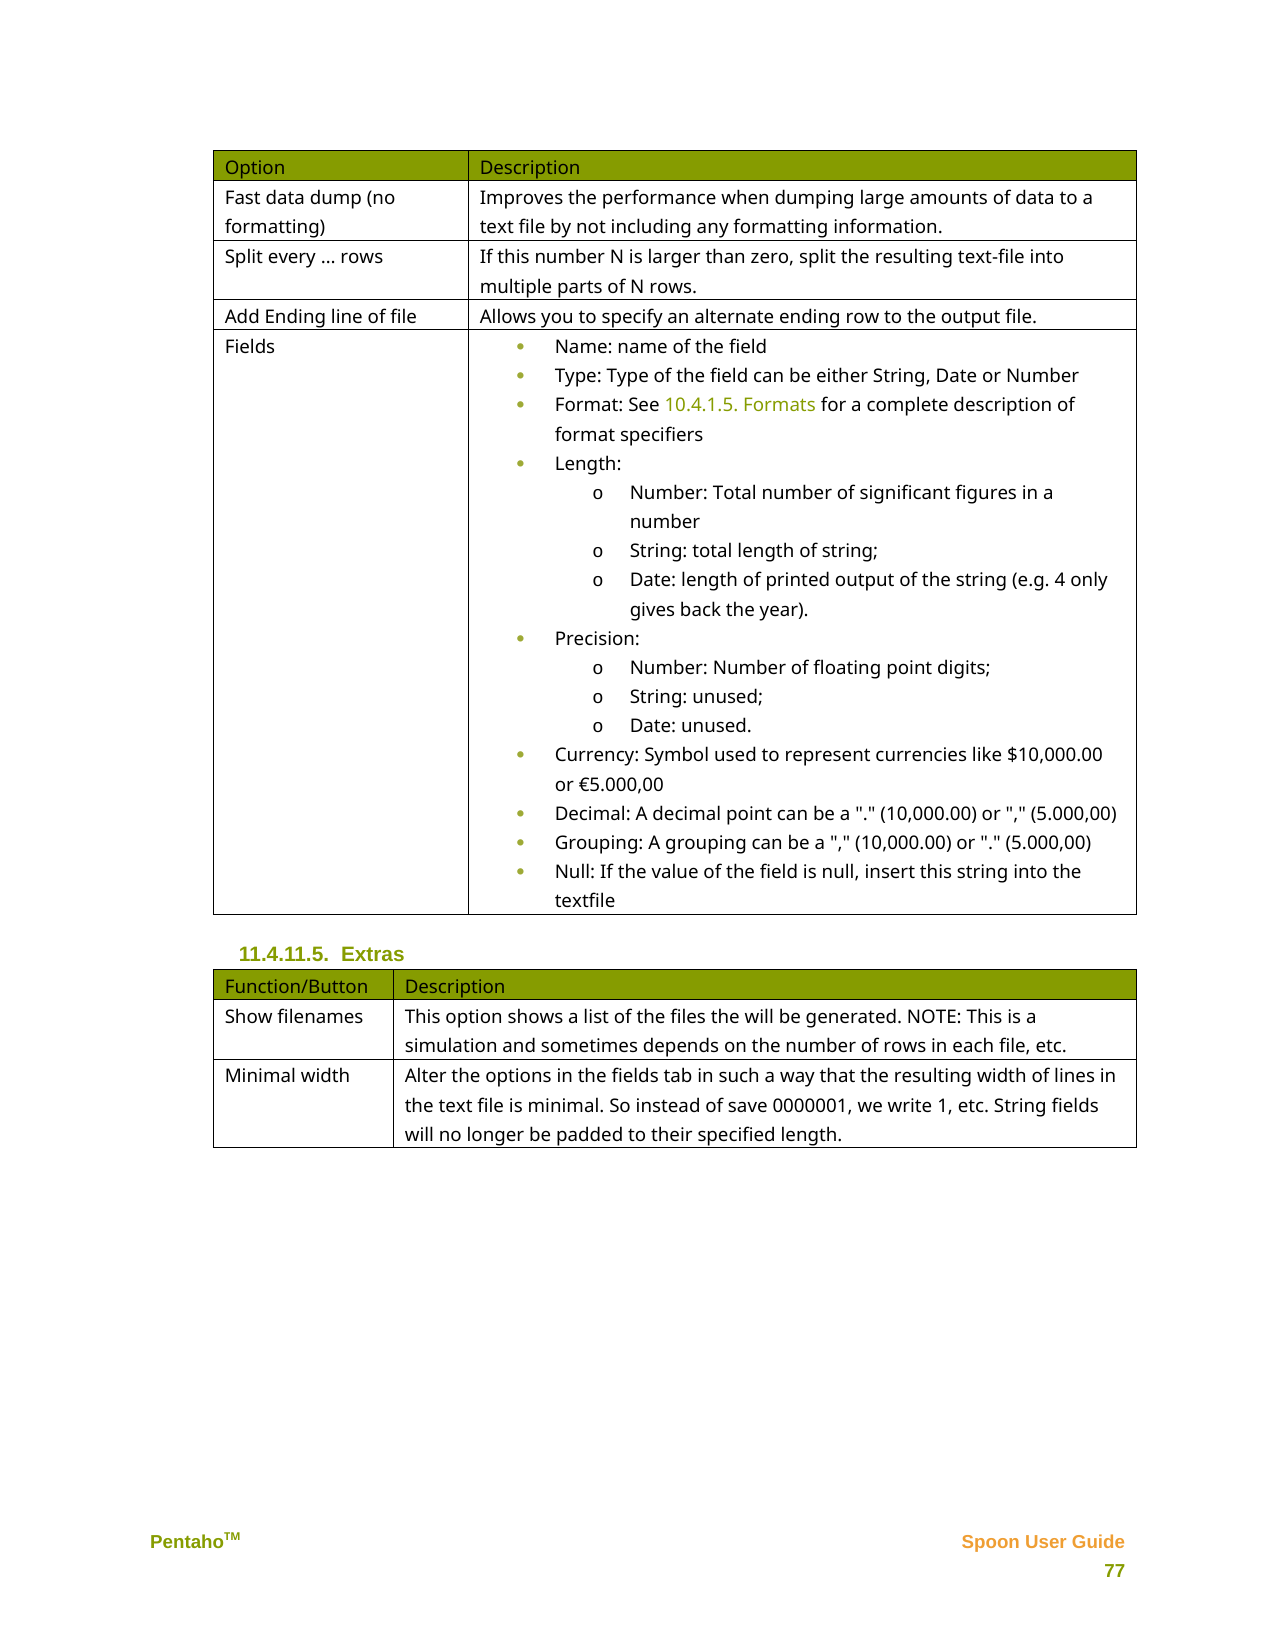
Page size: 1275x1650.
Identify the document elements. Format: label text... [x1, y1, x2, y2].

table_cell Add Ending line of file [214, 300, 468, 329]
table_header Description [394, 970, 1136, 999]
table_cell Improves the performance when dumping large amounts of data to a text file by not including any formatting information. [469, 181, 1136, 239]
table_cell Split every … rows [214, 241, 468, 299]
table_cell Fast data dump (no formatting) [214, 181, 468, 239]
table_cell Allows you to specify an alternate ending row to the output file. [469, 300, 1136, 329]
table_header Function/Button [214, 970, 393, 999]
subtitle Extras [239, 933, 1125, 968]
table_cell Show filenames [214, 1000, 393, 1058]
table_cell Fields [214, 330, 468, 913]
table_cell Name: name of the field Type: Type of the field can be either String, Date or Number Format: See 10.4.1.5. Formats for a complete description of format specifiers Length: Number: Total number of significant figures in a number String: total length of string; Date: length of printed output of the string (e.g. 4 only gives back the year). Precision: Number: Number of floating point digits; String: unused; Date: unused. Currency: Symbol used to represent currencies like $10,000.00 or €5.000,00 Decimal: A decimal point can be a "." (10,000.00) or "," (5.000,00) Grouping: A grouping can be a "," (10,000.00) or "." (5.000,00) Null: If the value of the field is null, insert this string into the textfile [469, 330, 1136, 913]
table_cell If this number N is larger than zero, split the resulting text-file into multiple parts of N rows. [469, 241, 1136, 299]
table_cell Minimal width [214, 1060, 393, 1147]
table_cell Alter the options in the fields tab in such a way that the resulting width of lines in the text file is minimal. So instead of save 0000001, we write 1, etc. String fields will no longer be padded to their specified length. [394, 1060, 1136, 1147]
table_cell This option shows a list of the files the will be generated. NOTE: This is a simulation and sometimes depends on the number of rows in each file, etc. [394, 1000, 1136, 1058]
table_header Option [214, 151, 468, 180]
table_header Description [469, 151, 1136, 180]
